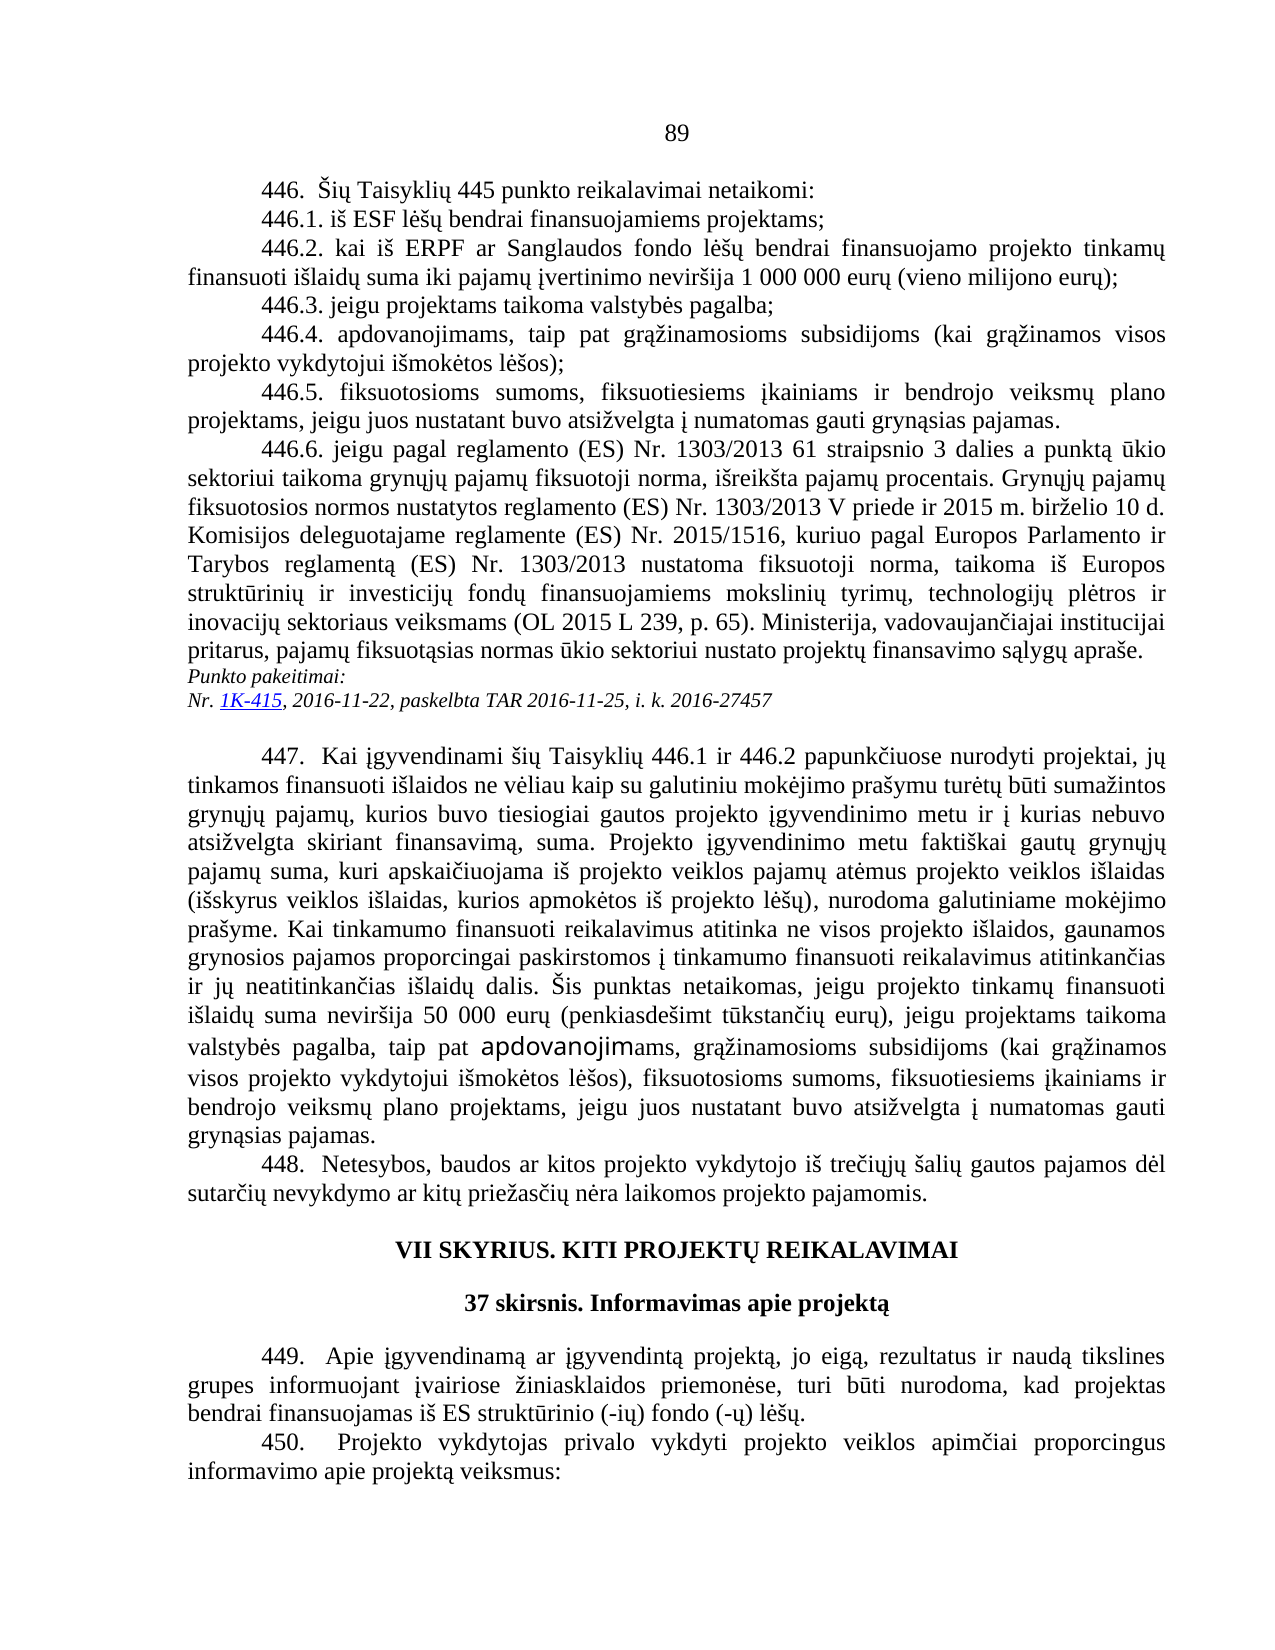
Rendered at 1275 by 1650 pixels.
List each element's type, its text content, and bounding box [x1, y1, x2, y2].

text 446.6. jeigu pagal reglamento (ES) Nr. 1303/2013 61 straipsnio 3 dalies a punktą ūkio sektoriui taikoma grynųjų pajamų fiksuotoji norma, išreikšta pajamų procentais. Grynųjų pajamų fiksuotosios normos nustatytos reglamento (ES) Nr. 1303/2013 V priede ir 2015 m. birželio 10 d. Komisijos deleguotajame reglamente (ES) Nr. 2015/1516, kuriuo pagal Europos Parlamento ir Tarybos reglamentą (ES) Nr. 1303/2013 nustatoma fiksuotoji norma, taikoma iš Europos struktūrinių ir investicijų fondų finansuojamiems mokslinių tyrimų, technologijų plėtros ir inovacijų sektoriaus veiksmams (OL 2015 L 239, p. 65). Ministerija, vadovaujančiajai institucijai pritarus, pajamų fiksuotąsias normas ūkio sektoriui nustato projektų finansavimo sąlygų apraše. [187, 434, 1167, 664]
text 450. Projekto vykdytojas privalo vykdyti projekto veiklos apimčiai proporcingus informavimo apie projektą veiksmus: [187, 1427, 1167, 1485]
text 448. Netesybos, baudos ar kitos projekto vykdytojo iš trečiųjų šalių gautos pajamos dėl sutarčių nevykdymo ar kitų priežasčių nėra laikomos projekto pajamomis. [187, 1149, 1167, 1207]
text Punkto pakeitimai: [187, 664, 1167, 688]
text 446. Šių Taisyklių 445 punkto reikalavimai netaikomi: [187, 176, 1167, 204]
text 446.5. fiksuotosioms sumoms, fiksuotiesiems įkainiams ir bendrojo veiksmų plano projektams, jeigu juos nustatant buvo atsižvelgta į numatomas gauti grynąsias pajamas. [187, 377, 1167, 434]
subtitle 37 skirsnis. Informavimas apie projektą [246, 1288, 1107, 1317]
text 446.1. iš ESF lėšų bendrai finansuojamiems projektams; [187, 204, 1167, 233]
text 447. Kai įgyvendinami šių Taisyklių 446.1 ir 446.2 papunkčiuose nurodyti projektai, jų tinkamos finansuoti išlaidos ne vėliau kaip su galutiniu mokėjimo prašymu turėtų būti sumažintos grynųjų pajamų, kurios buvo tiesiogiai gautos projekto įgyvendinimo metu ir į kurias nebuvo atsižvelgta skiriant finansavimą, suma. Projekto įgyvendinimo metu faktiškai gautų grynųjų pajamų suma, kuri apskaičiuojama iš projekto veiklos pajamų atėmus projekto veiklos išlaidas (išskyrus veiklos išlaidas, kurios apmokėtos iš projekto lėšų), nurodoma galutiniame mokėjimo prašyme. Kai tinkamumo finansuoti reikalavimus atitinka ne visos projekto išlaidos, gaunamos grynosios pajamos proporcingai paskirstomos į tinkamumo finansuoti reikalavimus atitinkančias ir jų neatitinkančias išlaidų dalis. Šis punktas netaikomas, jeigu projekto tinkamų finansuoti išlaidų suma neviršija 50 000 eurų (penkiasdešimt tūkstančių eurų), jeigu projektams taikoma valstybės pagalba, taip pat apdovanojimams, grąžinamosioms subsidijoms (kai grąžinamos visos projekto vykdytojui išmokėtos lėšos), fiksuotosioms sumoms, fiksuotiesiems įkainiams ir bendrojo veiksmų plano projektams, jeigu juos nustatant buvo atsižvelgta į numatomas gauti grynąsias pajamas. [187, 741, 1167, 1149]
text 446.4. apdovanojimams, taip pat grąžinamosioms subsidijoms (kai grąžinamos visos projekto vykdytojui išmokėtos lėšos); [187, 319, 1167, 377]
text 449. Apie įgyvendinamą ar įgyvendintą projektą, jo eigą, rezultatus ir naudą tikslines grupes informuojant įvairiose žiniasklaidos priemonėse, turi būti nurodoma, kad projektas bendrai finansuojamas iš ES struktūrinio (-ių) fondo (-ų) lėšų. [187, 1341, 1167, 1427]
text VII SKYRIUS. KITI PROJEKTŲ REIKALAVIMAI [246, 1235, 1107, 1264]
text 446.2. kai iš ERPF ar Sanglaudos fondo lėšų bendrai finansuojamo projekto tinkamų finansuoti išlaidų suma iki pajamų įvertinimo neviršija 1 000 000 eurų (vieno milijono eurų); [187, 233, 1167, 291]
text 446.3. jeigu projektams taikoma valstybės pagalba; [187, 291, 1167, 319]
text Nr. 1K-415, 2016-11-22, paskelbta TAR 2016-11-25, i. k. 2016-27457 [187, 688, 1167, 712]
